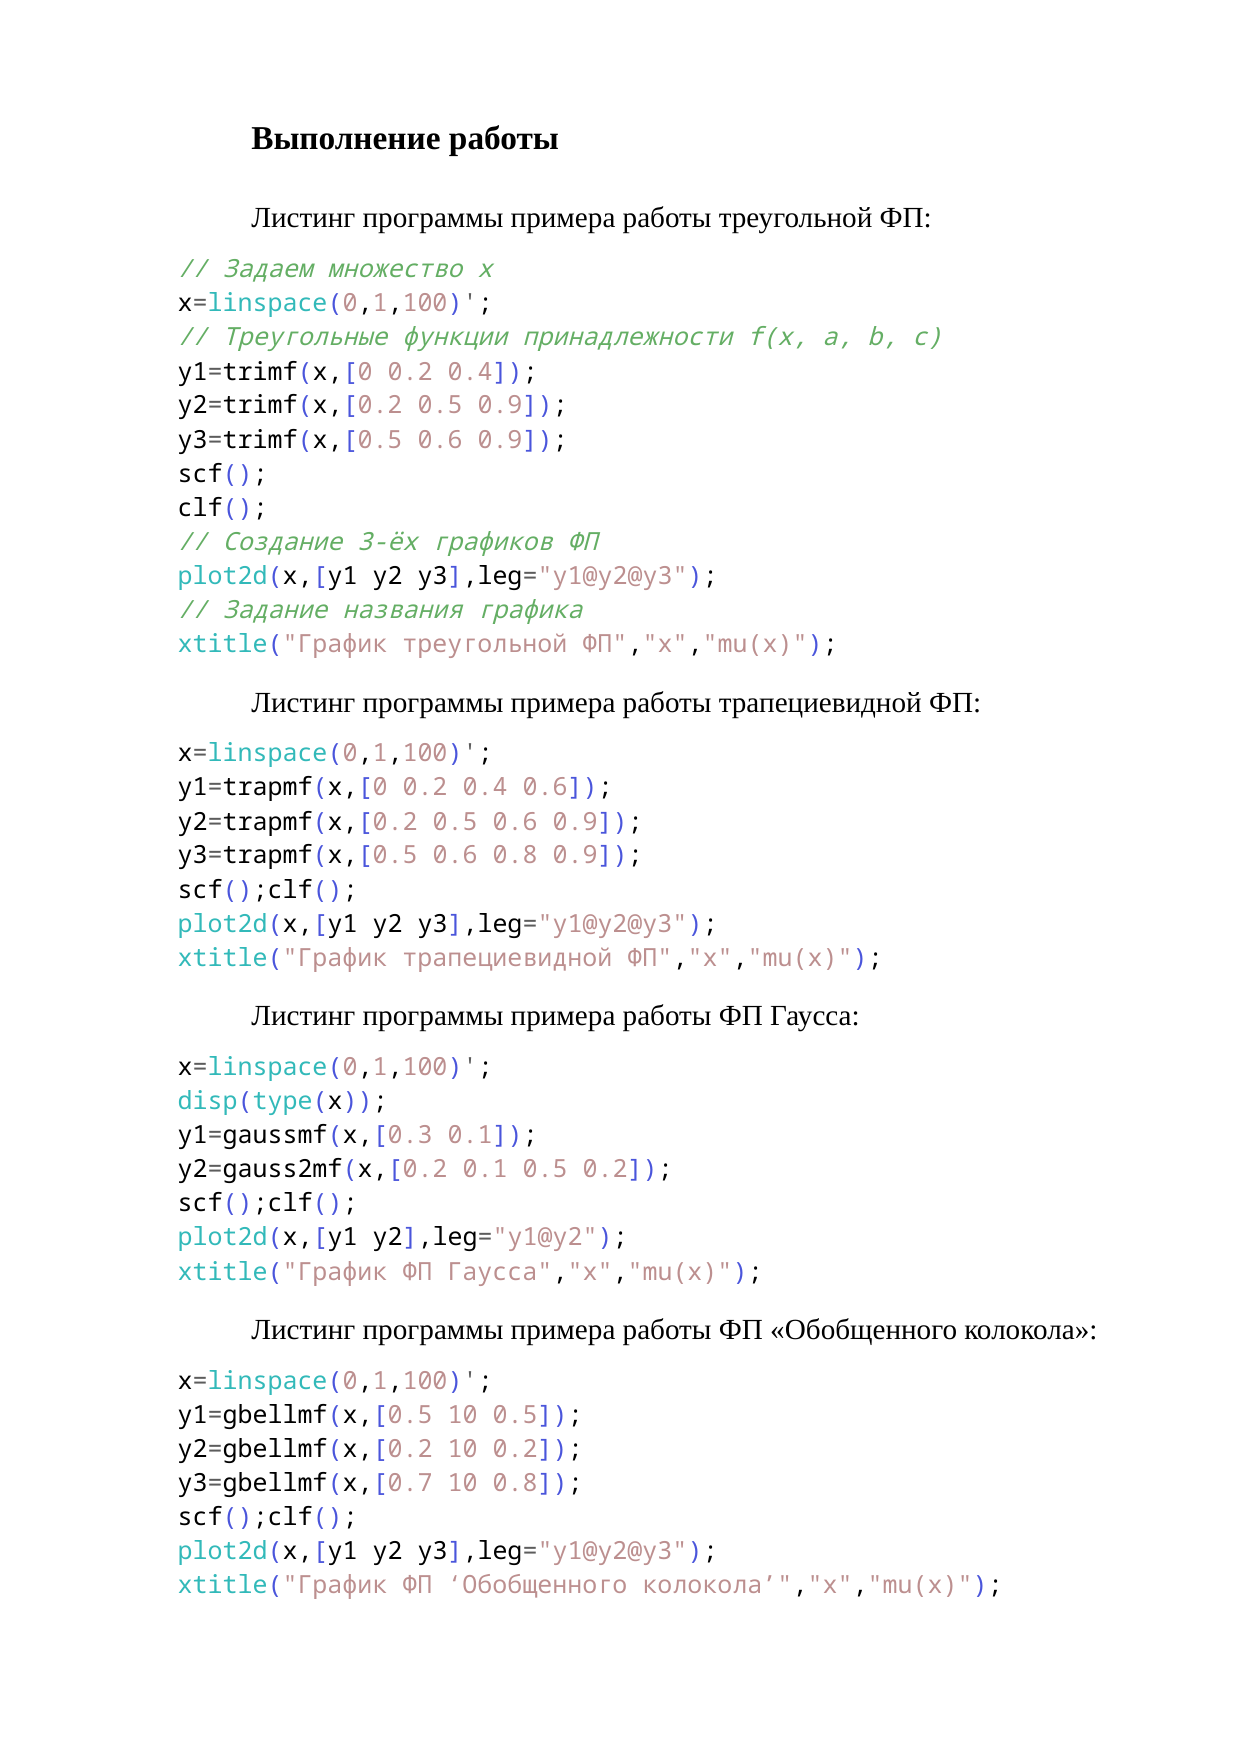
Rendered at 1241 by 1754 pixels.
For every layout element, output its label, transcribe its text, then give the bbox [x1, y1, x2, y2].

text scf();clf(); [177, 1499, 1152, 1533]
text x=linspace(0,1,100)'; [177, 1049, 1152, 1083]
text x=linspace(0,1,100)'; [177, 735, 1152, 769]
text plot2d(x,[y1 y2],leg="y1@y2"); [177, 1219, 1152, 1253]
text scf();clf(); [177, 871, 1152, 905]
text // Задаем множество х [177, 251, 1152, 285]
text y1=trapmf(x,[0 0.2 0.4 0.6]); [177, 769, 1152, 803]
text y2=gbellmf(x,[0.2 10 0.2]); [177, 1431, 1152, 1465]
text x=linspace(0,1,100)'; [177, 1362, 1152, 1397]
text Листинг программы примера работы ФП Гаусса: [177, 998, 1152, 1032]
text xtitle("График треугольной ФП","x","mu(x)"); [177, 626, 1152, 660]
text y3=gbellmf(x,[0.7 10 0.8]); [177, 1465, 1152, 1499]
text xtitle("График ФП Гаусса","x","mu(x)"); [177, 1253, 1152, 1287]
text y1=gaussmf(x,[0.3 0.1]); [177, 1117, 1152, 1151]
text disp(type(x)); [177, 1083, 1152, 1117]
text y2=trimf(x,[0.2 0.5 0.9]); [177, 387, 1152, 421]
text // Задание названия графика [177, 592, 1152, 626]
text Листинг программы примера работы ФП «Обобщенного колокола»: [177, 1312, 1152, 1346]
text plot2d(x,[y1 y2 y3],leg="y1@y2@y3"); [177, 905, 1152, 939]
text // Создание 3-ёх графиков ФП [177, 523, 1152, 557]
text y2=gauss2mf(x,[0.2 0.1 0.5 0.2]); [177, 1151, 1152, 1185]
text y1=trimf(x,[0 0.2 0.4]); [177, 353, 1152, 387]
text Листинг программы примера работы трапециевидной ФП: [177, 685, 1152, 718]
text x=linspace(0,1,100)'; [177, 285, 1152, 319]
text scf();clf(); [177, 1185, 1152, 1219]
text xtitle("График трапециевидной ФП","x","mu(x)"); [177, 939, 1152, 973]
text y3=trimf(x,[0.5 0.6 0.9]); [177, 421, 1152, 455]
text clf(); [177, 489, 1152, 523]
text Листинг программы примера работы треугольной ФП: [177, 201, 1152, 234]
text y1=gbellmf(x,[0.5 10 0.5]); [177, 1397, 1152, 1431]
text y2=trapmf(x,[0.2 0.5 0.6 0.9]); [177, 803, 1152, 837]
subtitle Выполнение работы [177, 118, 1152, 156]
text plot2d(x,[y1 y2 y3],leg="y1@y2@y3"); [177, 557, 1152, 592]
text // Треугольные функции принадлежности f(x, a, b, c) [177, 319, 1152, 353]
text y3=trapmf(x,[0.5 0.6 0.8 0.9]); [177, 837, 1152, 871]
text xtitle("График ФП ‘Обобщенного колокола’","x","mu(x)"); [177, 1567, 1152, 1601]
text scf(); [177, 455, 1152, 489]
text plot2d(x,[y1 y2 y3],leg="y1@y2@y3"); [177, 1533, 1152, 1567]
